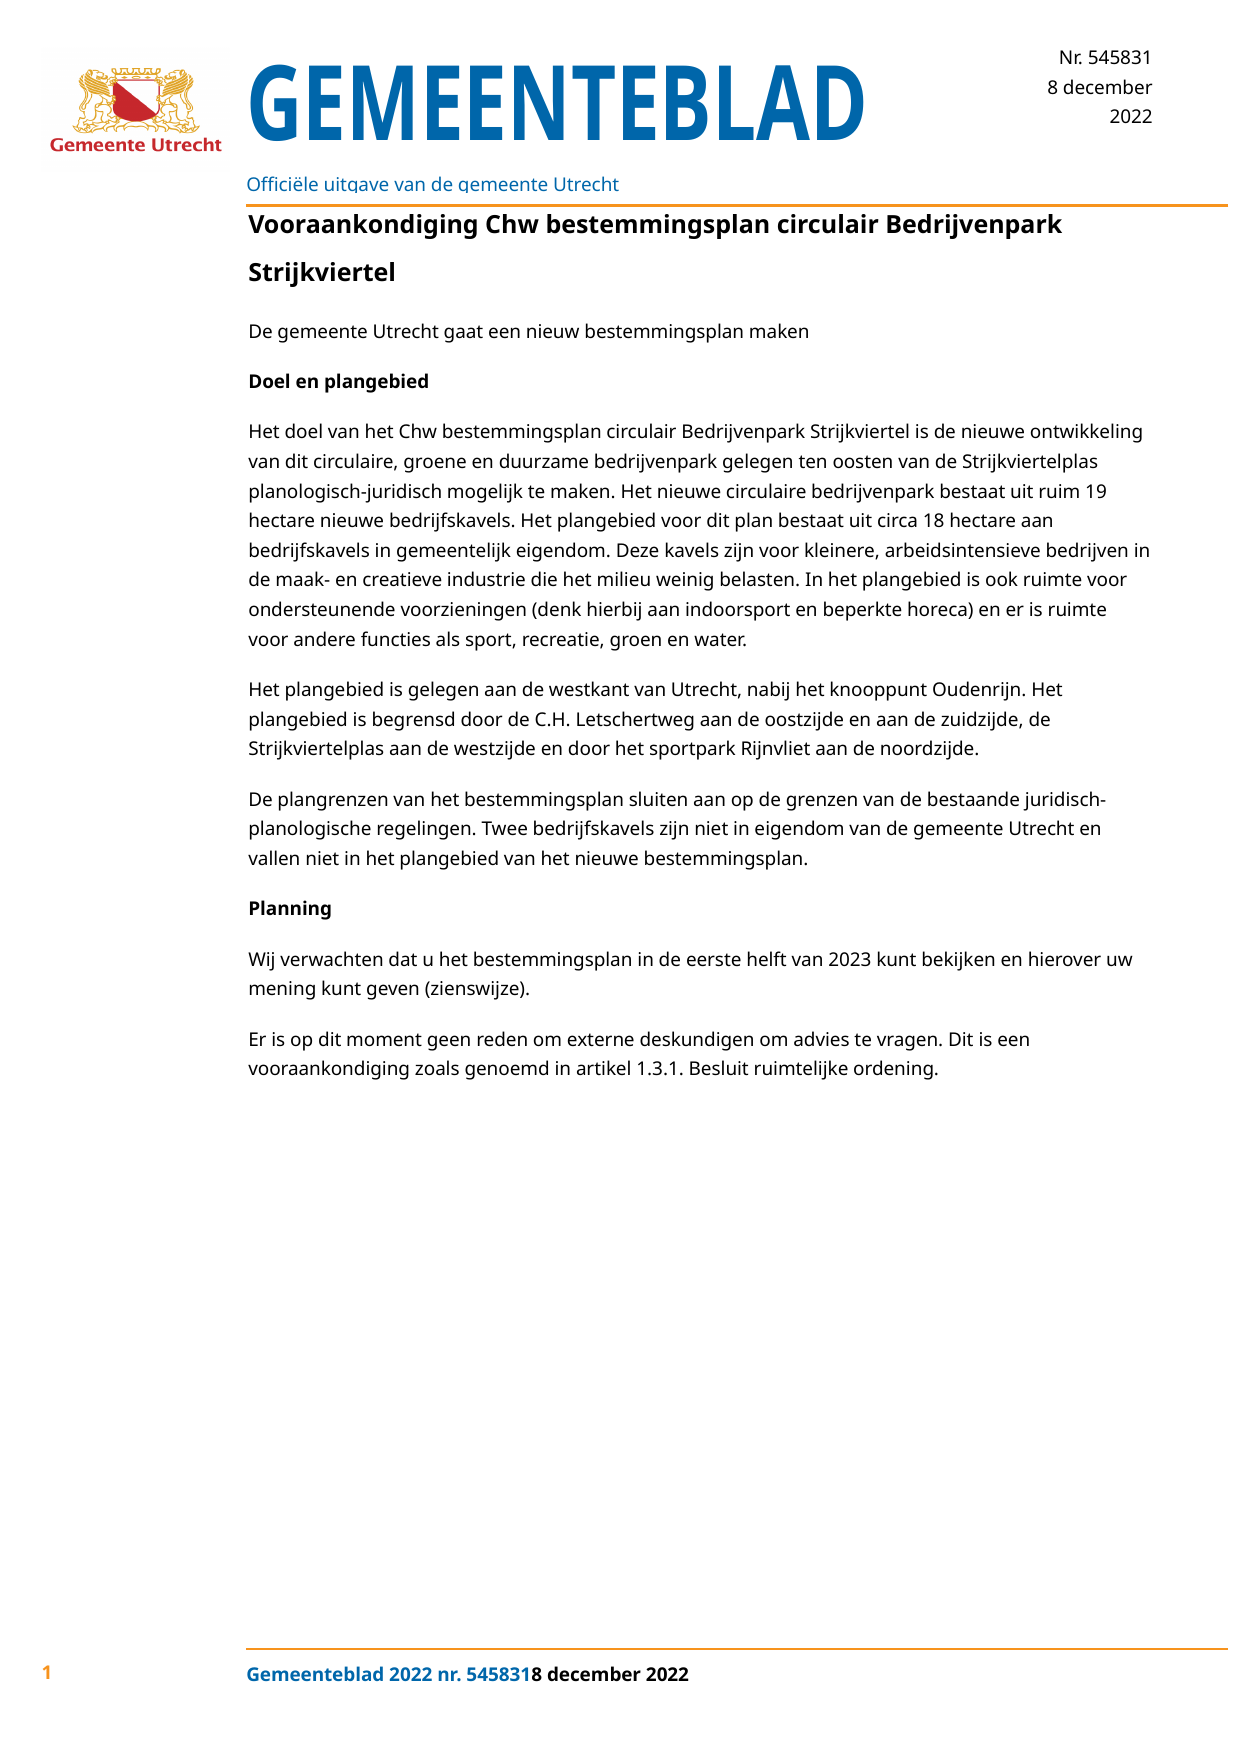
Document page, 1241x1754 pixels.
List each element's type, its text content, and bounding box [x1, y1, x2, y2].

text De plangrenzen van het bestemmingsplan sluiten aan op de grenzen van de bestaande juridisch-planologische regelingen. Twee bedrijfskavels zijn niet in eigendom van de gemeente Utrecht en vallen niet in het plangebied van het nieuwe bestemmingsplan. [248, 786, 1152, 871]
text Planning [248, 895, 1152, 921]
text De gemeente Utrecht gaat een nieuw bestemmingsplan maken [248, 318, 1152, 344]
picture [41, 47, 231, 172]
text Vooraankondiging Chw bestemmingsplan circulair Bedrijvenpark Strijkviertel [248, 207, 1152, 288]
text Er is op dit moment geen reden om externe deskundigen om advies te vragen. Dit is een vooraankondiging zoals genoemd in artikel 1.3.1. Besluit ruimtelijke ordening. [248, 1026, 1152, 1081]
text Doel en plangebied [248, 368, 1152, 394]
text Het plangebied is gelegen aan de westkant van Utrecht, nabij het knooppunt Oudenrijn. Het plangebied is begrensd door de C.H. Letschertweg aan de oostzijde en aan de zuidzijde, de Strijkviertelplas aan de westzijde en door het sportpark Rijnvliet aan de noordzijde. [248, 676, 1152, 761]
text Wij verwachten dat u het bestemmingsplan in de eerste helft van 2023 kunt bekijken en hierover uw mening kunt geven (zienswijze). [248, 946, 1152, 1001]
text Het doel van het Chw bestemmingsplan circulair Bedrijvenpark Strijkviertel is de nieuwe ontwikkeling van dit circulaire, groene en duurzame bedrijvenpark gelegen ten oosten van de Strijkviertelplas planologisch-juridisch mogelijk te maken. Het nieuwe circulaire bedrijvenpark bestaat uit ruim 19 hectare nieuwe bedrijfskavels. Het plangebied voor dit plan bestaat uit circa 18 hectare aan bedrijfskavels in gemeentelijk eigendom. Deze kavels zijn voor kleinere, arbeidsintensieve bedrijven in de maak- en creatieve industrie die het milieu weinig belasten. In het plangebied is ook ruimte voor ondersteunende voorzieningen (denk hierbij aan indoorsport en beperkte horeca) en er is ruimte voor andere functies als sport, recreatie, groen en water. [248, 419, 1152, 652]
